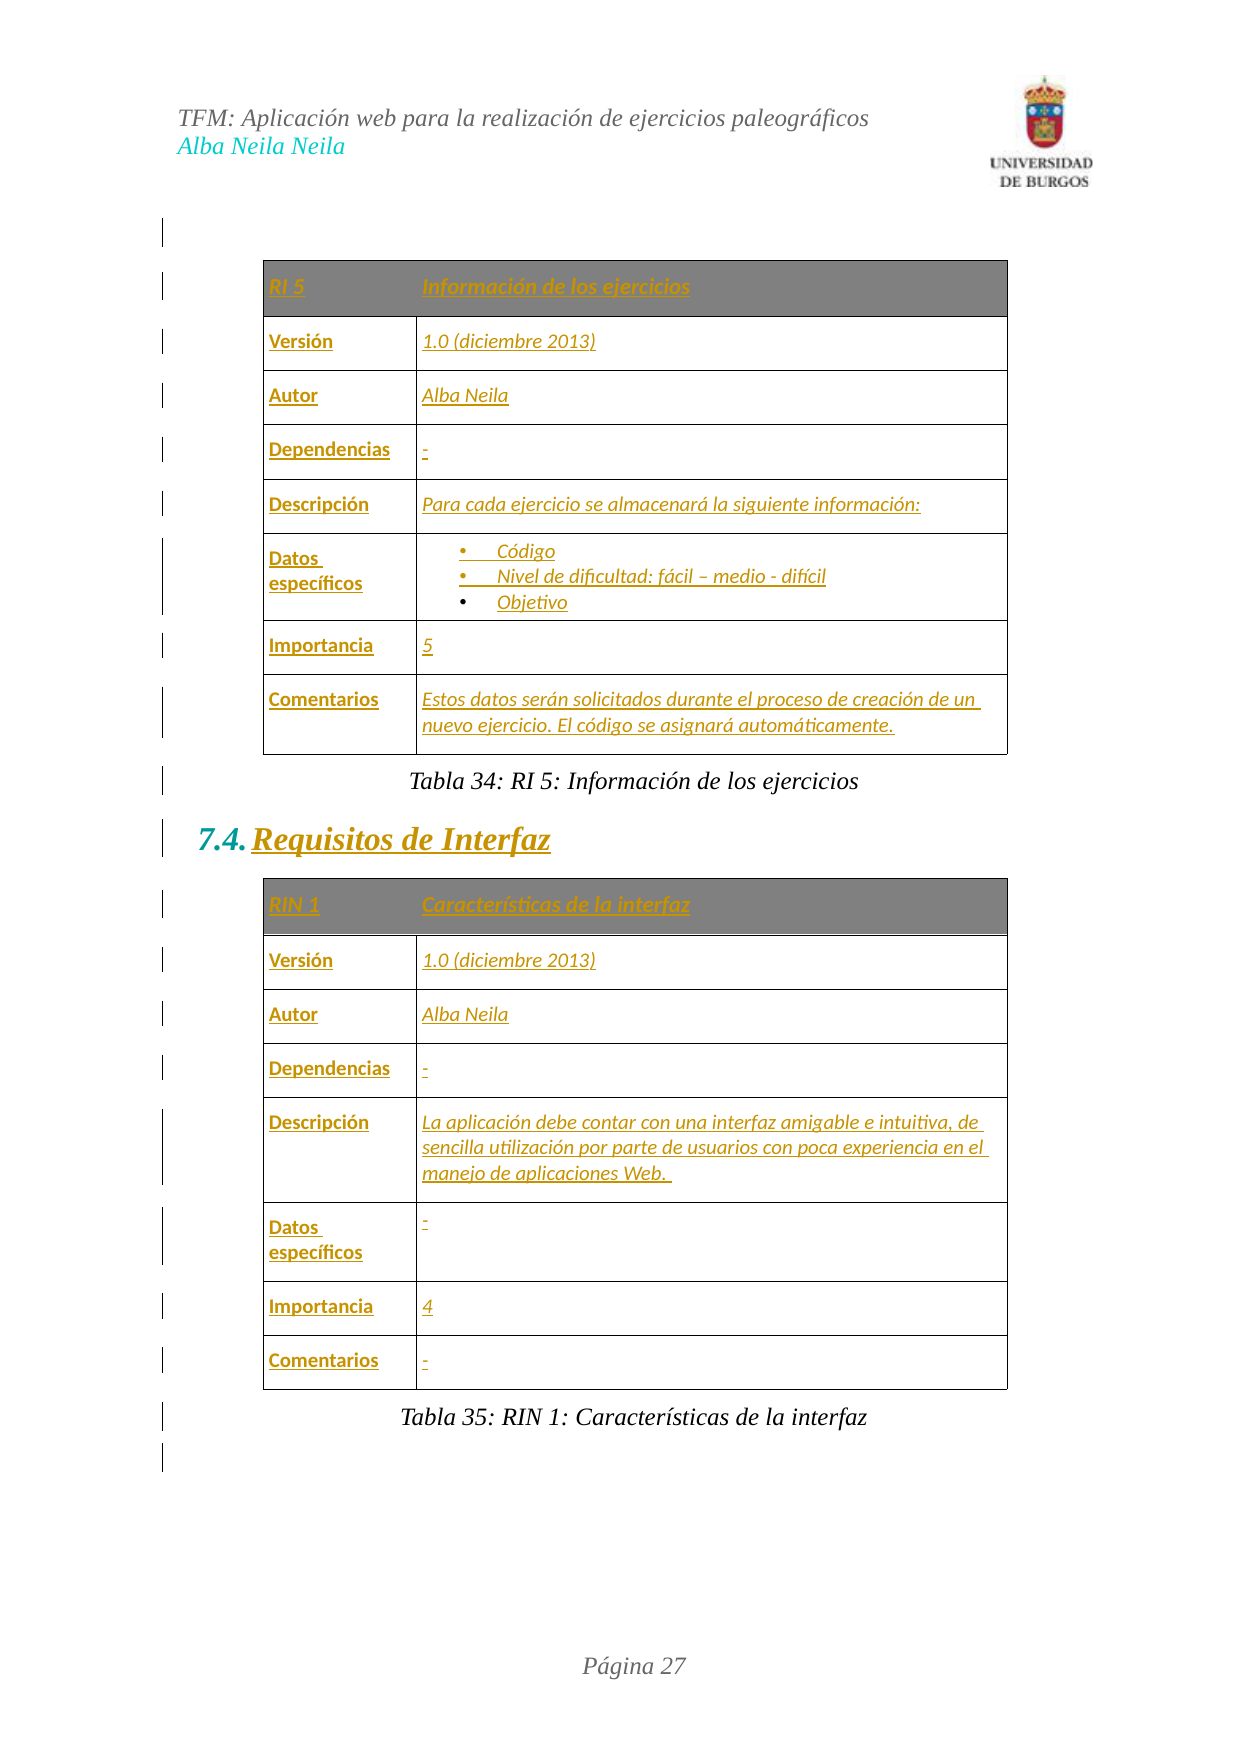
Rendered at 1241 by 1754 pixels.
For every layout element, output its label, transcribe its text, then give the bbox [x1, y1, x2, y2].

table_cell Datos específicos [264, 534, 416, 620]
table_cell Autor [264, 990, 416, 1043]
table_cell Alba Neila [417, 371, 1007, 424]
table_cell Dependencias [264, 1044, 416, 1097]
table_cell 1.0 (diciembre 2013) [417, 317, 1007, 370]
table_cell La aplicación debe contar con una interfaz amigable e intuitiva, de sencilla utilización por parte de usuarios con poca experiencia en el manejo de aplicaciones Web. [417, 1098, 1007, 1202]
table_cell - [417, 425, 1007, 478]
table_cell - [417, 1044, 1007, 1097]
subtitle Requisitos de Interfaz [189, 819, 1092, 857]
table_header RI 5 [264, 261, 416, 316]
table_cell Versión [264, 936, 416, 988]
table_cell Autor [264, 371, 416, 424]
table_cell Comentarios [264, 675, 416, 754]
table_cell 4 [417, 1282, 1007, 1335]
table_cell Estos datos serán solicitados durante el proceso de creación de un nuevo ejercicio. El código se asignará automáticamente. [417, 675, 1007, 754]
table_cell - [417, 1203, 1007, 1281]
table_cell Alba Neila [417, 990, 1007, 1043]
table_header Información de los ejercicios [416, 261, 1007, 316]
table_cell Dependencias [264, 425, 416, 478]
table_cell Versión [264, 317, 416, 370]
table_cell Datos específicos [264, 1203, 416, 1281]
table_cell - [417, 1336, 1007, 1389]
text Tabla 34: RI 5: Información de los ejercicios [177, 766, 1092, 795]
table_cell Comentarios [264, 1336, 416, 1389]
text Tabla 35: RIN 1: Características de la interfaz [177, 1402, 1092, 1431]
table_cell 5 [417, 621, 1007, 674]
table_cell Descripción [264, 480, 416, 532]
table_cell Para cada ejercicio se almacenará la siguiente información: [417, 480, 1007, 532]
table_cell Importancia [264, 1282, 416, 1335]
table_cell Descripción [264, 1098, 416, 1202]
table_cell Importancia [264, 621, 416, 674]
table_header RIN 1 [264, 879, 416, 934]
table_header Características de la interfaz [416, 879, 1007, 934]
table_cell 1.0 (diciembre 2013) [417, 936, 1007, 988]
picture [990, 75, 1093, 187]
table_cell Código Nivel de dificultad: fácil – medio - difícil Objetivo [417, 534, 1007, 620]
